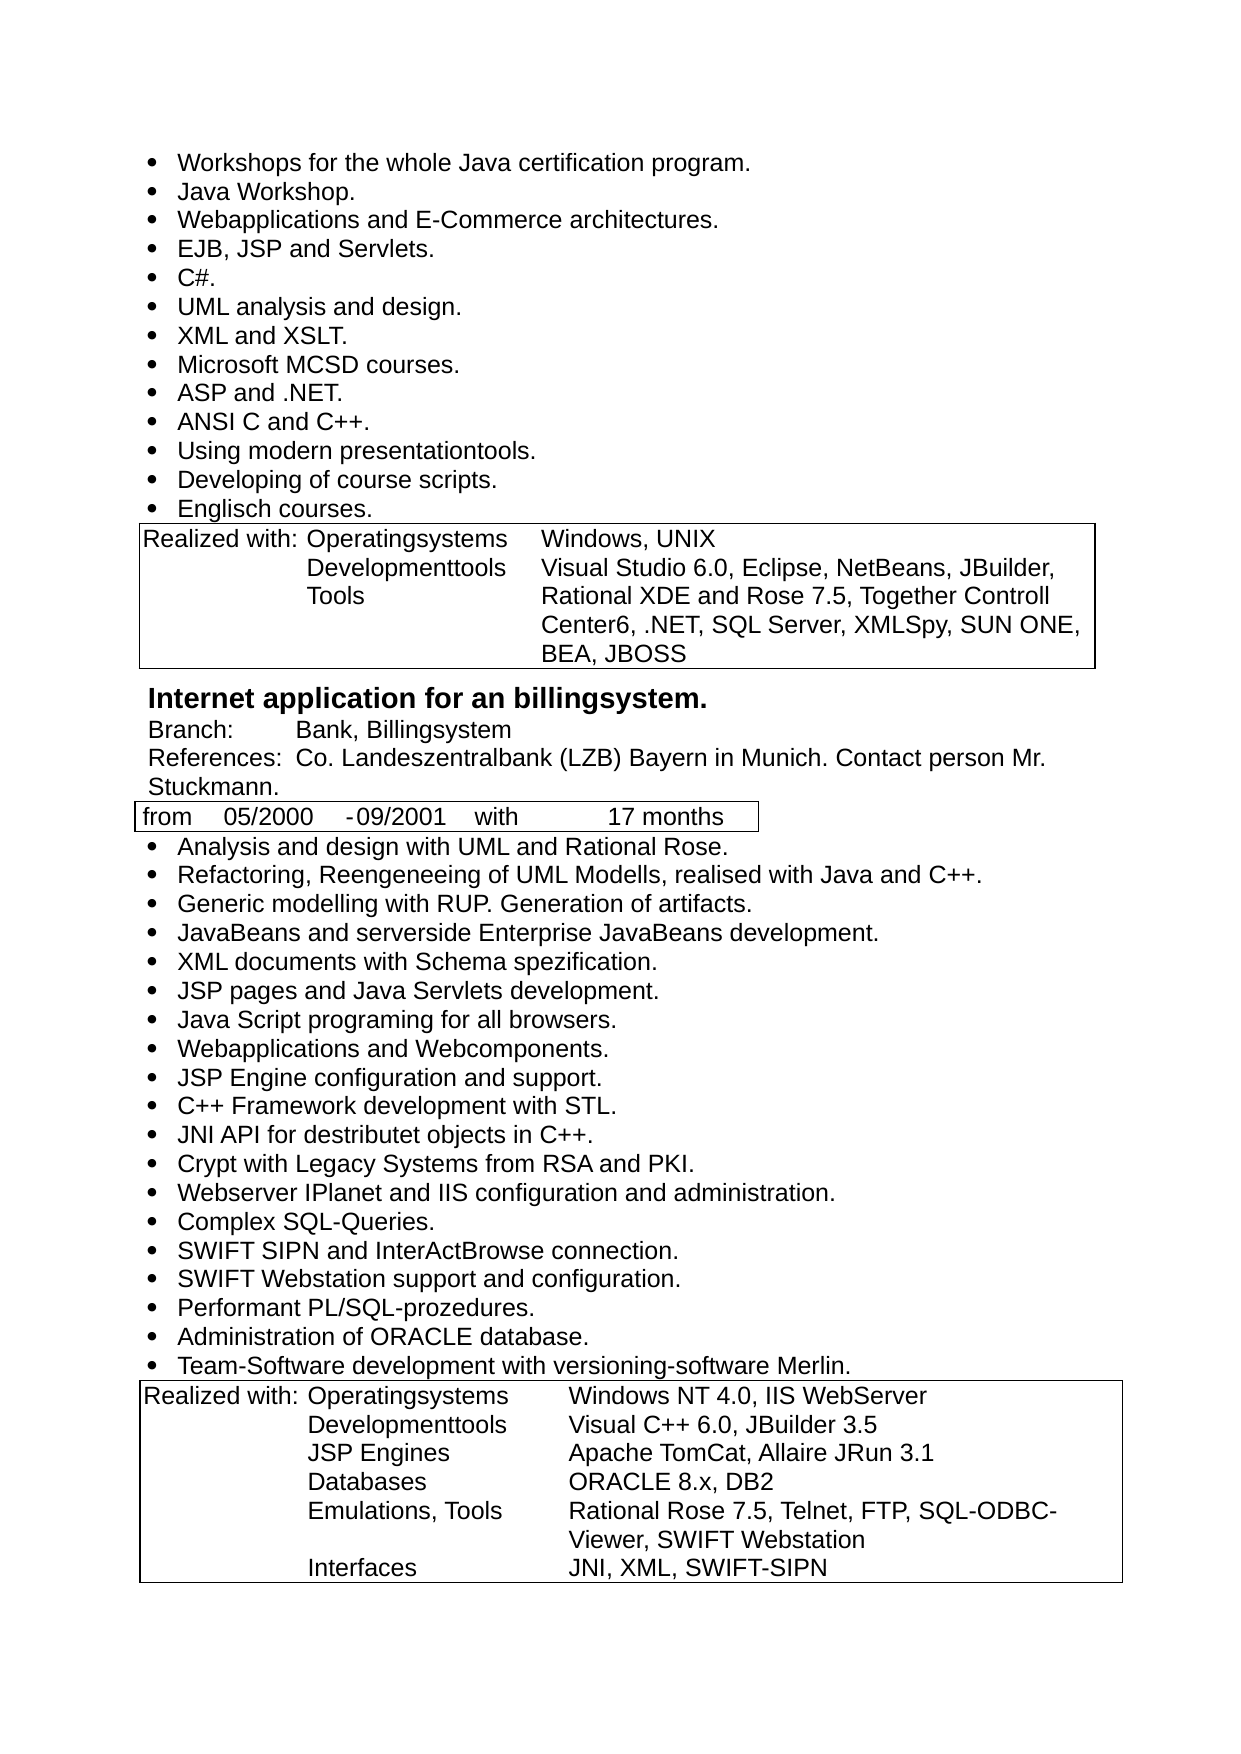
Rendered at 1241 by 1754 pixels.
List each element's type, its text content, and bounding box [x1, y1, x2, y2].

list JNI API for destributet objects in C++. [148, 1120, 1104, 1149]
table_cell Emulations, Tools [304, 1496, 565, 1553]
list UML analysis and design. [148, 292, 1104, 321]
list JavaBeans and serverside Enterprise JavaBeans development. [148, 918, 1104, 947]
list Java Script programing for all browsers. [148, 1005, 1104, 1034]
table_header 17 months [600, 802, 758, 831]
table_cell [141, 1439, 304, 1467]
list SWIFT SIPN and InterActBrowse connection. [148, 1236, 1104, 1264]
table_cell [141, 1496, 304, 1553]
list Webserver IPlanet and IIS configuration and administration. [148, 1178, 1104, 1207]
list Crypt with Legacy Systems from RSA and PKI. [148, 1149, 1104, 1178]
table_cell JSP Engines [304, 1439, 565, 1467]
table_header Windows, UNIX [538, 524, 1094, 552]
list Complex SQL-Queries. [148, 1207, 1104, 1236]
text References: Co. Landeszentralbank (LZB) Bayern in Munich. Contact person Mr. Stuckmann. [148, 743, 1104, 801]
list C#. [148, 263, 1104, 292]
list Developing of course scripts. [148, 465, 1104, 494]
list Microsoft MCSD courses. [148, 349, 1104, 378]
list Analysis and design with UML and Rational Rose. [148, 832, 1104, 861]
table_header - [338, 802, 349, 831]
list Java Workshop. [148, 176, 1104, 205]
table_cell [141, 1410, 304, 1438]
list EJB, JSP and Servlets. [148, 234, 1104, 263]
table_header with [467, 802, 600, 831]
list Team-Software development with versioning-software Merlin. [148, 1351, 1104, 1380]
list JSP Engine configuration and support. [148, 1062, 1104, 1091]
table_header from [136, 802, 216, 831]
list Webapplications and E-Commerce architectures. [148, 205, 1104, 234]
list Performant PL/SQL-prozedures. [148, 1293, 1104, 1322]
table_cell Visual Studio 6.0, Eclipse, NetBeans, JBuilder, Rational XDE and Rose 7.5, Together Controll Center6, .NET, SQL Server, XMLSpy, SUN ONE, BEA, JBOSS [538, 553, 1094, 667]
text Branch: Bank, Billingsystem [148, 714, 1104, 743]
subtitle Internet application for an billingsystem. [148, 681, 1104, 714]
table_cell Developmenttools Tools [303, 553, 538, 667]
table_header Operatingsystems [304, 1381, 565, 1410]
table_header Operatingsystems [303, 524, 538, 552]
table_cell Rational Rose 7.5, Telnet, FTP, SQL-ODBC-Viewer, SWIFT Webstation [565, 1496, 1122, 1553]
table_header 05/2000 [216, 802, 338, 831]
table_cell [141, 1467, 304, 1496]
list JSP pages and Java Servlets development. [148, 976, 1104, 1005]
table_header Realized with: [140, 524, 303, 552]
list SWIFT Webstation support and configuration. [148, 1264, 1104, 1293]
list Webapplications and Webcomponents. [148, 1034, 1104, 1062]
table_cell Apache TomCat, Allaire JRun 3.1 [565, 1439, 1122, 1467]
table_header Realized with: [141, 1381, 304, 1410]
table_cell Interfaces [304, 1554, 565, 1582]
list Administration of ORACLE database. [148, 1322, 1104, 1351]
list XML documents with Schema spezification. [148, 947, 1104, 976]
table_header Windows NT 4.0, IIS WebServer [565, 1381, 1122, 1410]
list ASP and .NET. [148, 378, 1104, 407]
list Englisch courses. [148, 494, 1104, 523]
table_cell Visual C++ 6.0, JBuilder 3.5 [565, 1410, 1122, 1438]
table_cell JNI, XML, SWIFT-SIPN [565, 1554, 1122, 1582]
list Workshops for the whole Java certification program. [148, 148, 1104, 176]
list ANSI C and C++. [148, 407, 1104, 436]
table_cell [140, 553, 303, 667]
table_header 09/2001 [349, 802, 467, 831]
table_cell Developmenttools [304, 1410, 565, 1438]
table_cell [141, 1554, 304, 1582]
list XML and XSLT. [148, 321, 1104, 349]
table_cell ORACLE 8.x, DB2 [565, 1467, 1122, 1496]
list Refactoring, Reengeneeing of UML Modells, realised with Java and C++. [148, 861, 1104, 889]
table_cell Databases [304, 1467, 565, 1496]
list Using modern presentationtools. [148, 436, 1104, 465]
list Generic modelling with RUP. Generation of artifacts. [148, 889, 1104, 918]
list C++ Framework development with STL. [148, 1091, 1104, 1120]
